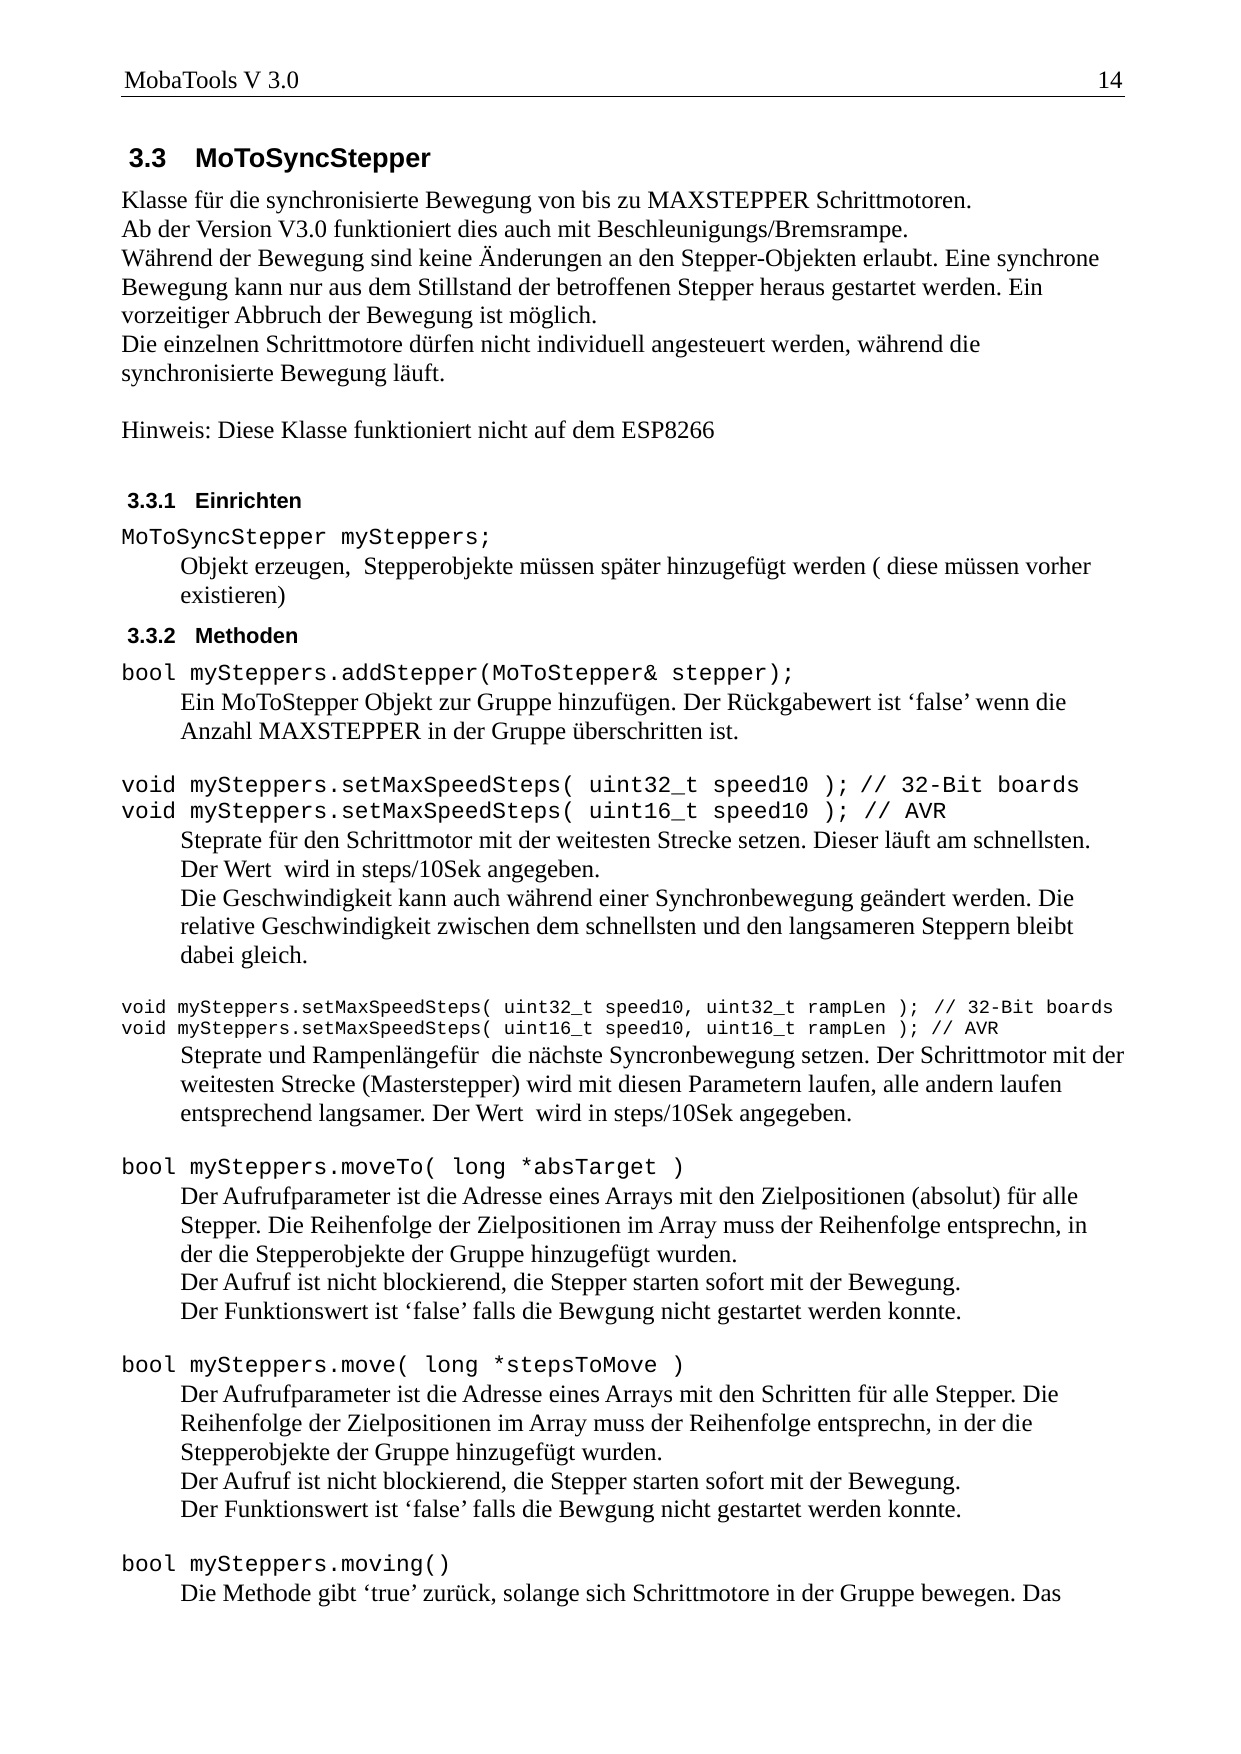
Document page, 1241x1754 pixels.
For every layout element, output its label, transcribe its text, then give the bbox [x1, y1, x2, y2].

text Der Aufruf ist nicht blockierend, die Stepper starten sofort mit der Bewegung. [180, 1466, 1125, 1494]
text Ab der Version V3.0 funktioniert dies auch mit Beschleunigungs/Bremsrampe. [121, 214, 1125, 243]
text Während der Bewegung sind keine Änderungen an den Stepper-Objekten erlaubt. Eine synchrone Bewegung kann nur aus dem Stillstand der betroffenen Stepper heraus gestartet werden. Ein vorzeitiger Abbruch der Bewegung ist möglich. [121, 243, 1125, 329]
text Der Funktionswert ist ‘false’ falls die Bewgung nicht gestartet werden konnte. [180, 1494, 1125, 1523]
text Ein MoToStepper Objekt zur Gruppe hinzufügen. Der Rückgabewert ist ‘false’ wenn die Anzahl MAXSTEPPER in der Gruppe überschritten ist. [180, 687, 1125, 744]
text Die Methode gibt ‘true’ zurück, solange sich Schrittmotore in der Gruppe bewegen. Das [180, 1578, 1125, 1607]
text void mySteppers.setMaxSpeedSteps( uint32_t speed10 ); // 32-Bit boards [121, 773, 1125, 799]
text Steprate und Rampenlängefür die nächste Syncronbewegung setzen. Der Schrittmotor mit der weitesten Strecke (Masterstepper) wird mit diesen Parametern laufen, alle andern laufen entsprechend langsamer. Der Wert wird in steps/10Sek angegeben. [180, 1040, 1125, 1126]
text MoToSyncStepper mySteppers; [121, 525, 1125, 551]
text Der Funktionswert ist ‘false’ falls die Bewgung nicht gestartet werden konnte. [180, 1296, 1125, 1325]
text Objekt erzeugen, Stepperobjekte müssen später hinzugefügt werden ( diese müssen vorher existieren) [180, 551, 1125, 609]
text bool mySteppers.moving() [121, 1552, 1125, 1578]
text void mySteppers.setMaxSpeedSteps( uint16_t speed10 ); // AVR [121, 799, 1125, 825]
text bool mySteppers.addStepper(MoToStepper& stepper); [121, 661, 1125, 687]
text Der Aufruf ist nicht blockierend, die Stepper starten sofort mit der Bewegung. [180, 1267, 1125, 1296]
text Der Aufrufparameter ist die Adresse eines Arrays mit den Zielpositionen (absolut) für alle Stepper. Die Reihenfolge der Zielpositionen im Array muss der Reihenfolge entsprechn, in der die Stepperobjekte der Gruppe hinzugefügt wurden. [180, 1181, 1125, 1267]
text bool mySteppers.move( long *stepsToMove ) [121, 1354, 1125, 1379]
text Klasse für die synchronisierte Bewegung von bis zu MAXSTEPPER Schrittmotoren. [121, 186, 1125, 214]
text void mySteppers.setMaxSpeedSteps( uint32_t speed10, uint32_t rampLen ); // 32-Bit boards [121, 998, 1125, 1019]
subtitle MoToSyncStepper [121, 142, 1125, 173]
text Steprate für den Schrittmotor mit der weitesten Strecke setzen. Dieser läuft am schnellsten. Der Wert wird in steps/10Sek angegeben. Die Geschwindigkeit kann auch während einer Synchronbewegung geändert werden. Die relative Geschwindigkeit zwischen dem schnellsten und den langsameren Steppern bleibt dabei gleich. [180, 825, 1125, 969]
subtitle Einrichten [121, 488, 1125, 513]
text Hinweis: Diese Klasse funktioniert nicht auf dem ESP8266 [121, 416, 1125, 444]
subtitle Methoden [121, 623, 1125, 649]
text bool mySteppers.moveTo( long *absTarget ) [121, 1155, 1125, 1181]
text Der Aufrufparameter ist die Adresse eines Arrays mit den Schritten für alle Stepper. Die Reihenfolge der Zielpositionen im Array muss der Reihenfolge entsprechn, in der die Stepperobjekte der Gruppe hinzugefügt wurden. [180, 1379, 1125, 1466]
text Die einzelnen Schrittmotore dürfen nicht individuell angesteuert werden, während die synchronisierte Bewegung läuft. [121, 329, 1125, 387]
text void mySteppers.setMaxSpeedSteps( uint16_t speed10, uint16_t rampLen ); // AVR [121, 1019, 1125, 1040]
